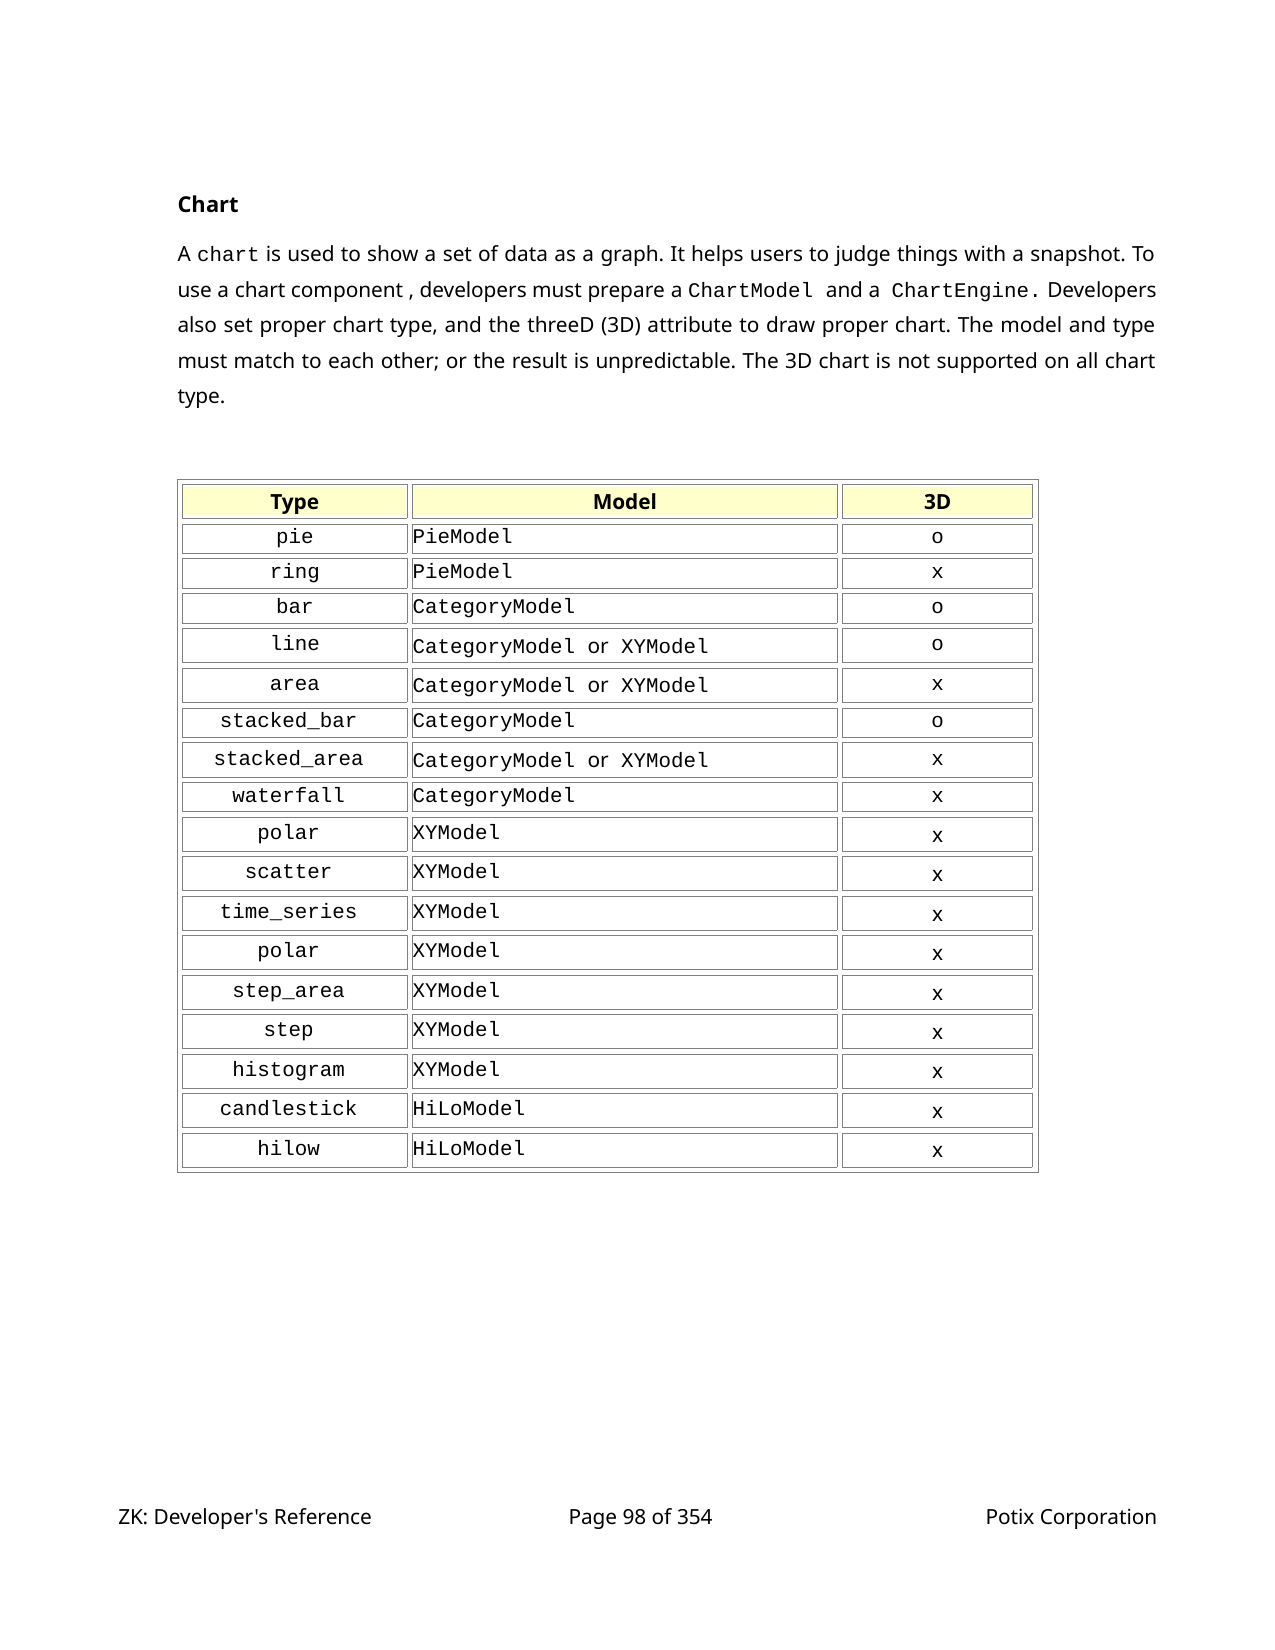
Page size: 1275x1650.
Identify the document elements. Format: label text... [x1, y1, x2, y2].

subtitle Chart [177, 189, 1157, 219]
table_cell time_series [180, 890, 409, 930]
table_cell stacked_bar [180, 702, 409, 737]
table_cell CategoryModel or XYModel [409, 623, 840, 662]
table_cell x [840, 930, 1035, 969]
table_cell o [840, 588, 1035, 622]
table_cell PieModel [409, 553, 840, 588]
table_cell x [840, 1048, 1035, 1088]
table_cell XYModel [409, 1048, 840, 1088]
table_cell x [840, 1088, 1035, 1127]
table_cell PieModel [409, 518, 840, 553]
table_cell x [840, 1127, 1035, 1167]
table_cell o [840, 518, 1035, 553]
table_cell CategoryModel [409, 588, 840, 622]
table_cell histogram [180, 1048, 409, 1088]
table_cell CategoryModel [409, 702, 840, 737]
table_cell CategoryModel or XYModel [409, 737, 840, 777]
table_cell XYModel [409, 890, 840, 930]
table_cell x [840, 969, 1035, 1009]
table_cell ring [180, 553, 409, 588]
table_cell x [840, 777, 1035, 811]
table_cell area [180, 662, 409, 702]
table_header Type [180, 480, 409, 518]
table_cell polar [180, 811, 409, 851]
table_header Model [409, 480, 840, 518]
table_cell o [840, 702, 1035, 737]
table_cell hilow [180, 1127, 409, 1167]
table_cell scatter [180, 851, 409, 890]
table_cell CategoryModel [409, 777, 840, 811]
table_cell stacked_area [180, 737, 409, 777]
table_cell bar [180, 588, 409, 622]
table_cell HiLoModel [409, 1127, 840, 1167]
table_cell XYModel [409, 930, 840, 969]
table_cell waterfall [180, 777, 409, 811]
table_cell x [840, 851, 1035, 890]
table_cell XYModel [409, 969, 840, 1009]
table_cell step [180, 1009, 409, 1048]
text A chart is used to show a set of data as a graph. It helps users to judge things with a snapshot. To use a chart component , developers must prepare a ChartModel and a ChartEngine. Developers also set proper chart type, and the threeD (3D) attribute to draw proper chart. The model and type must match to each other; or the result is unpredictable. The 3D chart is not supported on all chart type. [177, 239, 1157, 409]
table_cell polar [180, 930, 409, 969]
table_header 3D [840, 480, 1035, 518]
table_cell HiLoModel [409, 1088, 840, 1127]
table_cell x [840, 737, 1035, 777]
table_cell pie [180, 518, 409, 553]
table_cell o [840, 623, 1035, 662]
table_cell XYModel [409, 811, 840, 851]
table_cell x [840, 1009, 1035, 1048]
table_cell XYModel [409, 1009, 840, 1048]
table_cell CategoryModel or XYModel [409, 662, 840, 702]
table_cell x [840, 553, 1035, 588]
table_cell XYModel [409, 851, 840, 890]
table_cell candlestick [180, 1088, 409, 1127]
table_cell x [840, 662, 1035, 702]
table_cell line [180, 623, 409, 662]
table_cell step_area [180, 969, 409, 1009]
table_cell x [840, 890, 1035, 930]
table_cell x [840, 811, 1035, 851]
